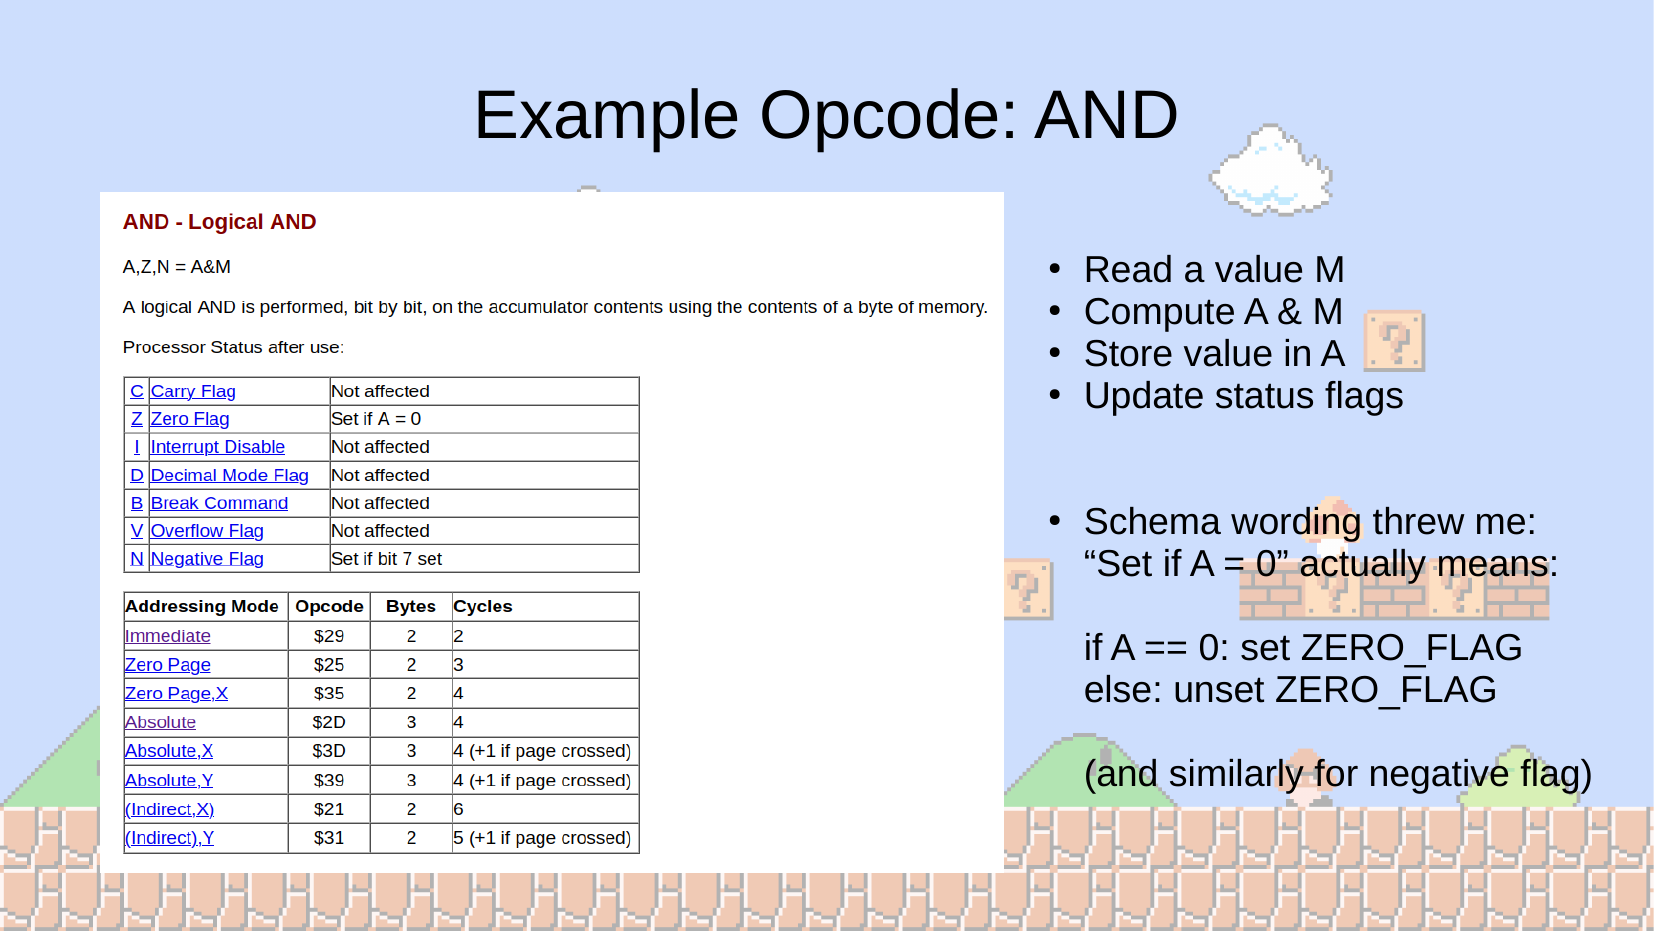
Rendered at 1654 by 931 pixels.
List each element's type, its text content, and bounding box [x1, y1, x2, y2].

title Example Opcode: AND [82, 37, 1571, 193]
picture [100, 192, 1004, 873]
text_box Read a value M Compute A & M Store value in A Update status flags Schema wording threw me: “Set if A = 0” actually means: if A == 0: set ZERO_FLAG else: unset ZERO_FLAG (and similarly for negative flag) [1033, 241, 1625, 886]
